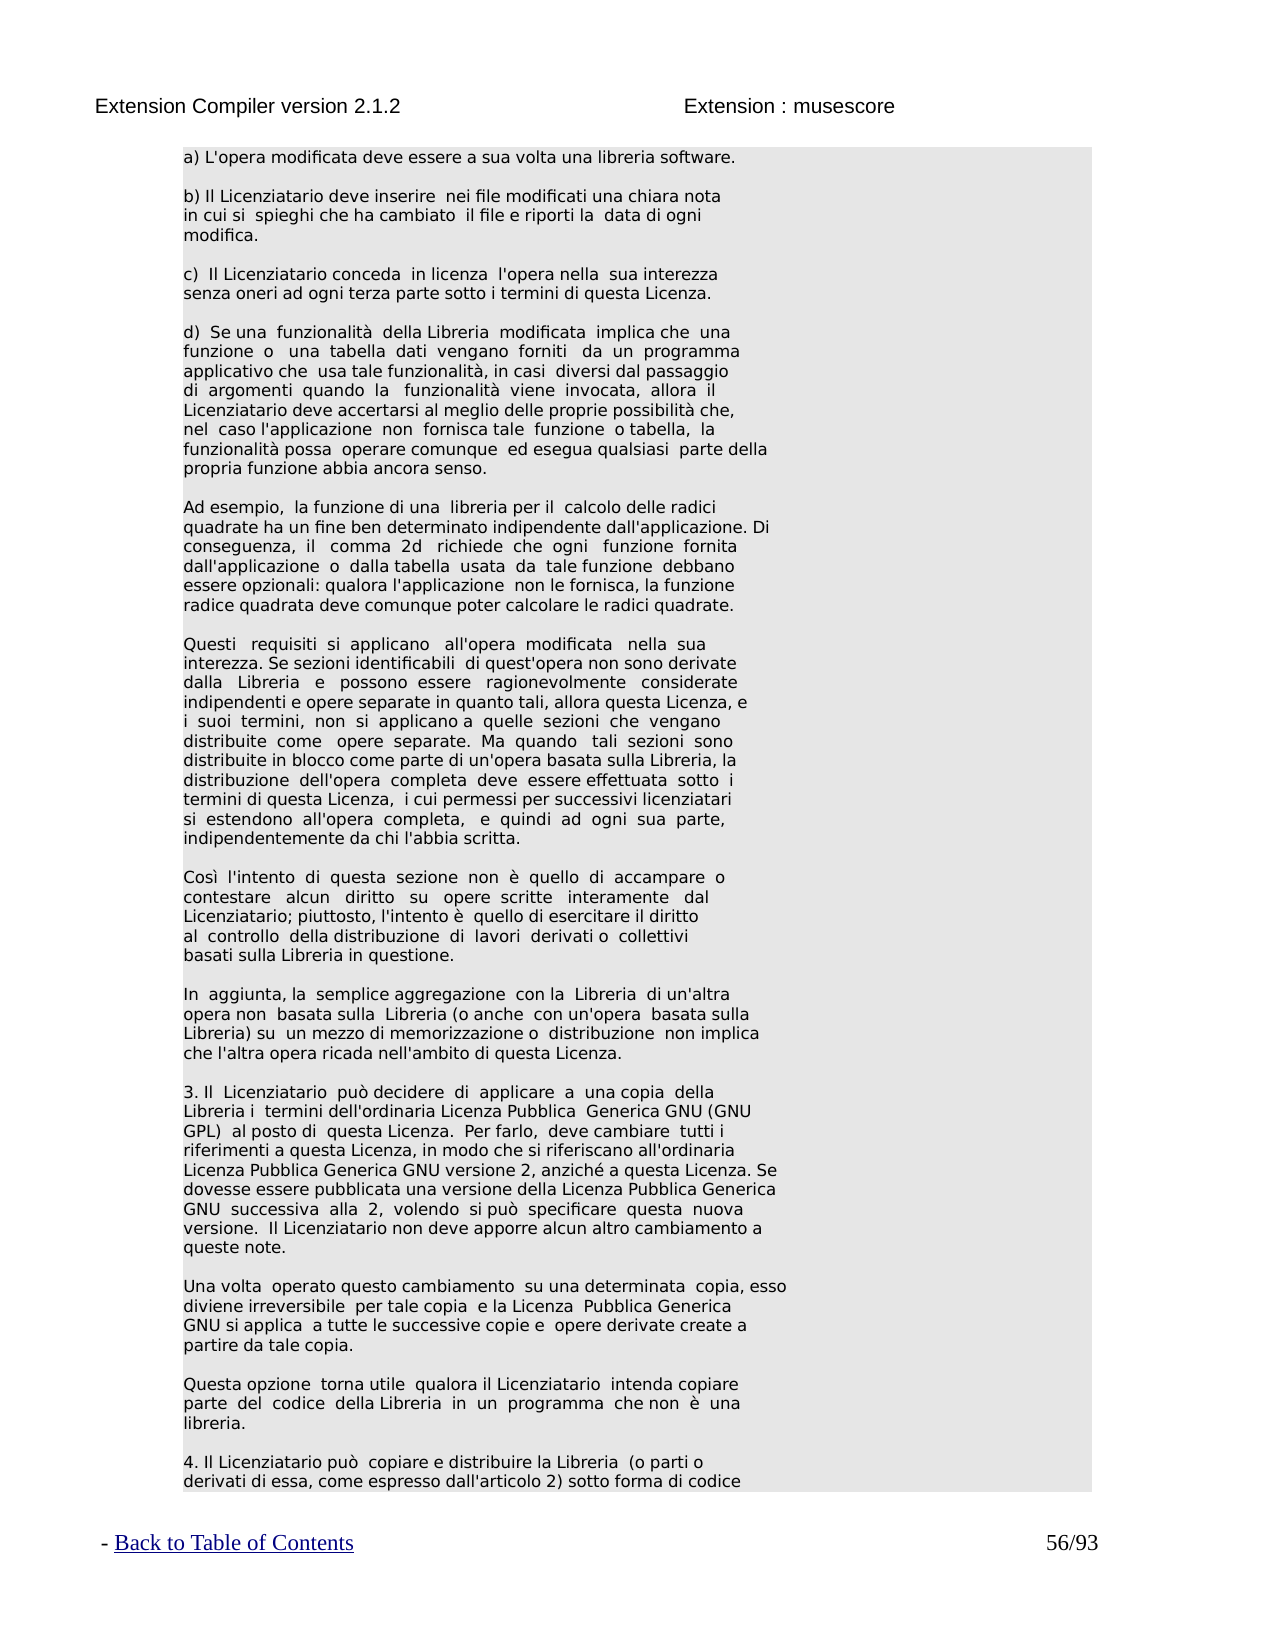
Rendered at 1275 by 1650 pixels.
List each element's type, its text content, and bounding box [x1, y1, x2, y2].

text Licenza Pubblica Generica GNU versione 2, anziché a questa Licenza. Se [183, 1160, 1092, 1180]
text quadrate ha un fine ben determinato indipendente dall'applicazione. Di [183, 518, 1092, 537]
text dovesse essere pubblicata una versione della Licenza Pubblica Generica [183, 1180, 1092, 1199]
text nel caso l'applicazione non fornisca tale funzione o tabella, la [183, 420, 1092, 440]
text distribuzione dell'opera completa deve essere effettuata sotto i [183, 771, 1092, 790]
text funzionalità possa operare comunque ed esegua qualsiasi parte della [183, 440, 1092, 459]
text riferimenti a questa Licenza, in modo che si riferiscano all'ordinaria [183, 1141, 1092, 1160]
text GNU si applica a tutte le successive copie e opere derivate create a [183, 1316, 1092, 1336]
text d) Se una funzionalità della Libreria modificata implica che una [183, 323, 1092, 342]
text dalla Libreria e possono essere ragionevolmente considerate [183, 673, 1092, 693]
text i suoi termini, non si applicano a quelle sezioni che vengano [183, 712, 1092, 732]
text c) Il Licenziatario conceda in licenza l'opera nella sua interezza [183, 264, 1092, 284]
text b) Il Licenziatario deve inserire nei file modificati una chiara nota [183, 186, 1092, 206]
text parte del codice della Libreria in un programma che non è una [183, 1394, 1092, 1414]
text GPL) al posto di questa Licenza. Per farlo, deve cambiare tutti i [183, 1121, 1092, 1141]
text Licenziatario deve accertarsi al meglio delle proprie possibilità che, [183, 401, 1092, 420]
text funzione o una tabella dati vengano forniti da un programma [183, 342, 1092, 362]
text partire da tale copia. [183, 1336, 1092, 1355]
text diviene irreversibile per tale copia e la Licenza Pubblica Generica [183, 1297, 1092, 1316]
text Così l'intento di questa sezione non è quello di accampare o [183, 868, 1092, 888]
text Questa opzione torna utile qualora il Licenziatario intenda copiare [183, 1375, 1092, 1394]
text distribuite come opere separate. Ma quando tali sezioni sono [183, 732, 1092, 751]
text in cui si spieghi che ha cambiato il file e riporti la data di ogni [183, 206, 1092, 225]
text In aggiunta, la semplice aggregazione con la Libreria di un'altra [183, 985, 1092, 1004]
text propria funzione abbia ancora senso. [183, 459, 1092, 479]
text Libreria) su un mezzo di memorizzazione o distribuzione non implica [183, 1024, 1092, 1043]
text che l'altra opera ricada nell'ambito di questa Licenza. [183, 1043, 1092, 1063]
text 4. Il Licenziatario può copiare e distribuire la Libreria (o parti o [183, 1453, 1092, 1472]
text si estendono all'opera completa, e quindi ad ogni sua parte, [183, 810, 1092, 829]
text Licenziatario; piuttosto, l'intento è quello di esercitare il diritto [183, 907, 1092, 927]
text versione. Il Licenziatario non deve apporre alcun altro cambiamento a [183, 1219, 1092, 1238]
text opera non basata sulla Libreria (o anche con un'opera basata sulla [183, 1004, 1092, 1024]
text conseguenza, il comma 2d richiede che ogni funzione fornita [183, 537, 1092, 557]
text Libreria i termini dell'ordinaria Licenza Pubblica Generica GNU (GNU [183, 1102, 1092, 1121]
text distribuite in blocco come parte di un'opera basata sulla Libreria, la [183, 751, 1092, 771]
text contestare alcun diritto su opere scritte interamente dal [183, 888, 1092, 907]
text derivati di essa, come espresso dall'articolo 2) sotto forma di codice [183, 1472, 1092, 1492]
text basati sulla Libreria in questione. [183, 946, 1092, 966]
text applicativo che usa tale funzionalità, in casi diversi dal passaggio [183, 362, 1092, 381]
text libreria. [183, 1414, 1092, 1433]
text al controllo della distribuzione di lavori derivati o collettivi [183, 927, 1092, 946]
text di argomenti quando la funzionalità viene invocata, allora il [183, 381, 1092, 401]
text 3. Il Licenziatario può decidere di applicare a una copia della [183, 1082, 1092, 1102]
text indipendenti e opere separate in quanto tali, allora questa Licenza, e [183, 693, 1092, 712]
text Questi requisiti si applicano all'opera modificata nella sua [183, 634, 1092, 654]
text GNU successiva alla 2, volendo si può specificare questa nuova [183, 1199, 1092, 1219]
text essere opzionali: qualora l'applicazione non le fornisca, la funzione [183, 576, 1092, 596]
text indipendentemente da chi l'abbia scritta. [183, 829, 1092, 849]
text Ad esempio, la funzione di una libreria per il calcolo delle radici [183, 498, 1092, 518]
text Una volta operato questo cambiamento su una determinata copia, esso [183, 1277, 1092, 1297]
text radice quadrata deve comunque poter calcolare le radici quadrate. [183, 596, 1092, 615]
text queste note. [183, 1238, 1092, 1258]
text dall'applicazione o dalla tabella usata da tale funzione debbano [183, 557, 1092, 576]
text a) L'opera modificata deve essere a sua volta una libreria software. [183, 147, 1092, 167]
text termini di questa Licenza, i cui permessi per successivi licenziatari [183, 790, 1092, 810]
text senza oneri ad ogni terza parte sotto i termini di questa Licenza. [183, 284, 1092, 303]
text interezza. Se sezioni identificabili di quest'opera non sono derivate [183, 654, 1092, 673]
text modifica. [183, 225, 1092, 245]
